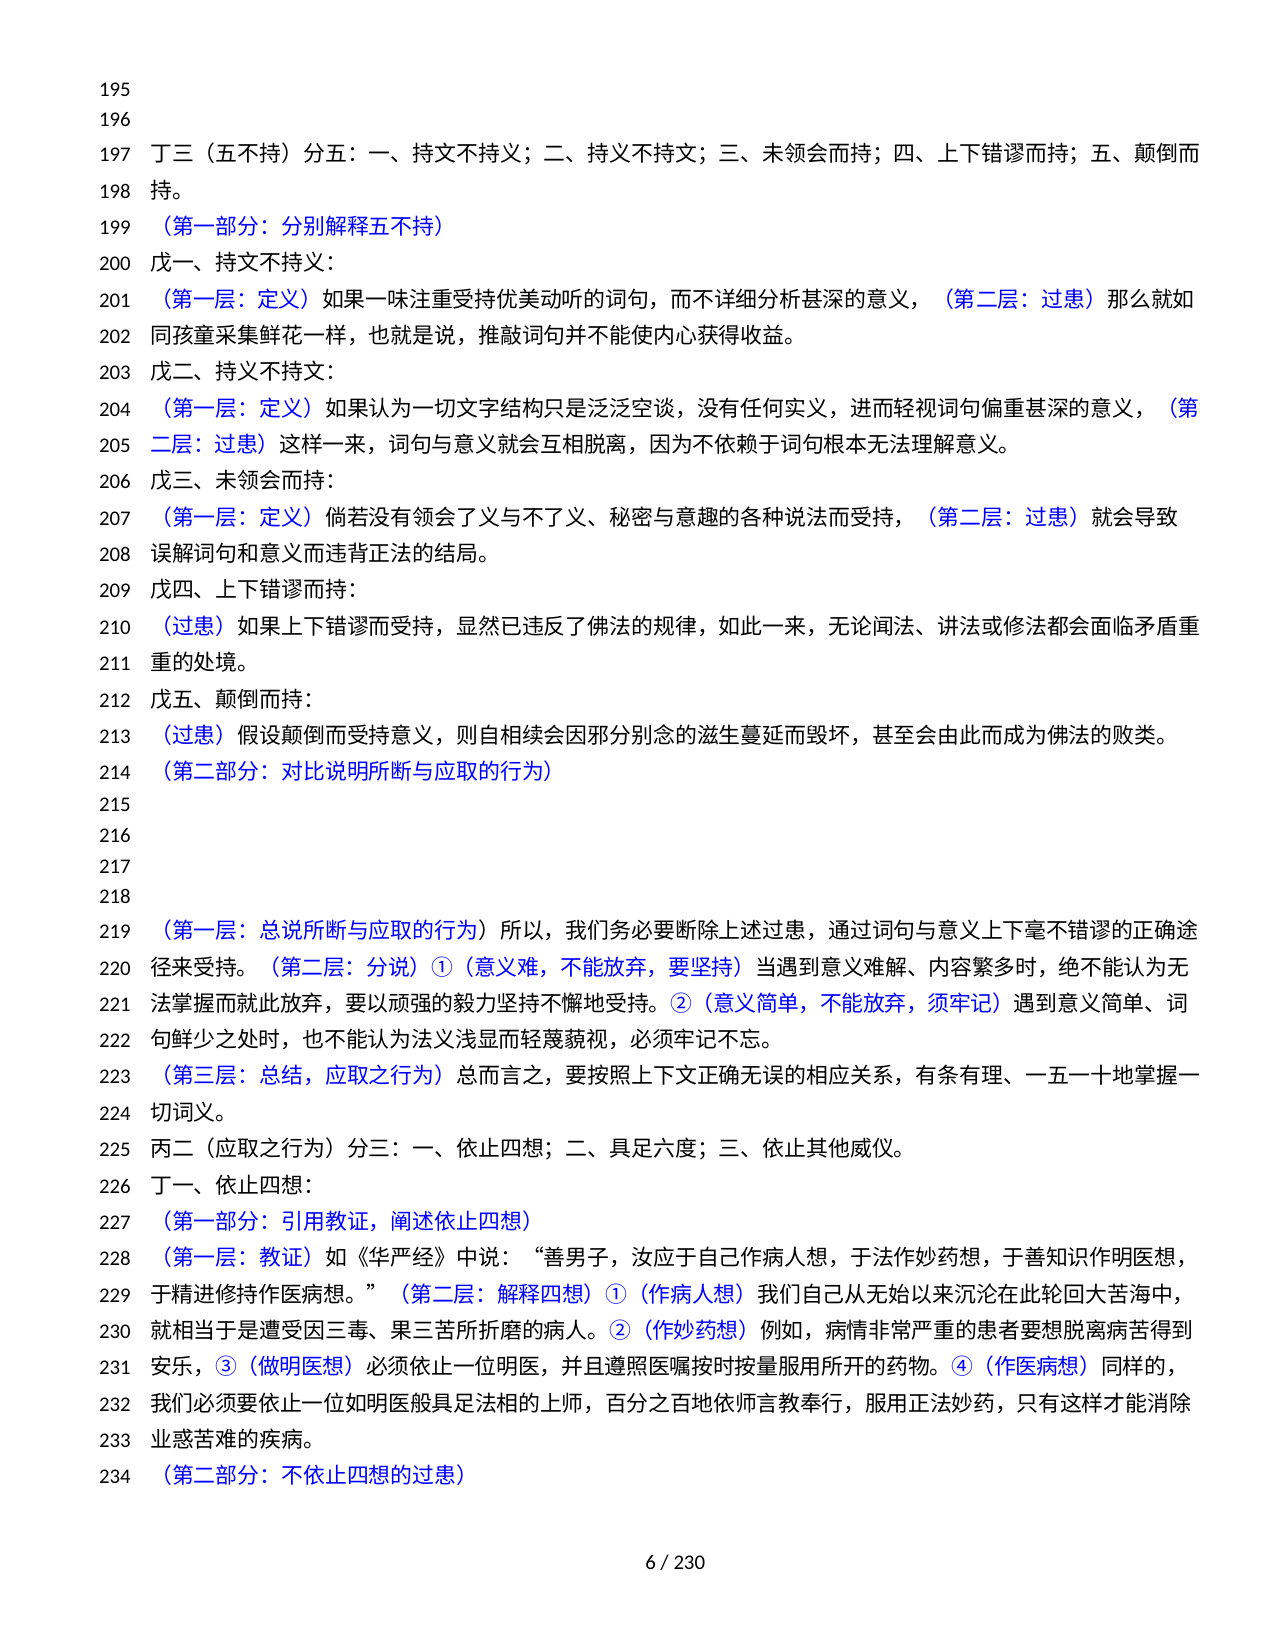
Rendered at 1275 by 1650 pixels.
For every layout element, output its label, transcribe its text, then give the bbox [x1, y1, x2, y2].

text （第三层：总结，应取之行为）总而言之，要按照上下文正确无误的相应关系，有条有理、一五一十地掌握一切词义。 [150, 1058, 1200, 1127]
text 戊二、持义不持文： [150, 354, 1200, 386]
text 戊五、颠倒而持： [150, 682, 1200, 713]
text 戊四、上下错谬而持： [150, 572, 1200, 604]
text （第一层：定义）如果一味注重受持优美动听的词句，而不详细分析甚深的意义，（第二层：过患）那么就如同孩童采集鲜花一样，也就是说，推敲词句并不能使内心获得收益。 [150, 282, 1200, 350]
text （第一层：教证）如《华严经》中说：“善男子，汝应于自己作病人想，于法作妙药想，于善知识作明医想，于精进修持作医病想。”（第二层：解释四想）①（作病人想）我们自己从无始以来沉沦在此轮回大苦海中，就相当于是遭受因三毒、果三苦所折磨的病人。②（作妙药想）例如，病情非常严重的患者要想脱离病苦得到安乐，③（做明医想）必须依止一位明医，并且遵照医嘱按时按量服用所开的药物。④（作医病想）同样的，我们必须要依止一位如明医般具足法相的上师，百分之百地依师言教奉行，服用正法妙药，只有这样才能消除业惑苦难的疾病。 [150, 1240, 1200, 1454]
text （第二部分：对比说明所断与应取的行为） [150, 754, 1200, 786]
text 戊一、持文不持义： [150, 245, 1200, 277]
text 丁一、依止四想： [150, 1168, 1200, 1199]
text 丁三（五不持）分五：一、持文不持义；二、持义不持文；三、未领会而持；四、上下错谬而持；五、颠倒而持。 [150, 136, 1200, 204]
text （第一部分：引用教证，阐述依止四想） [150, 1204, 1200, 1236]
text （第一层：定义）倘若没有领会了义与不了义、秘密与意趣的各种说法而受持，（第二层：过患）就会导致误解词句和意义而违背正法的结局。 [150, 500, 1200, 568]
text （第二部分：不依止四想的过患） [150, 1458, 1200, 1490]
text 戊三、未领会而持： [150, 463, 1200, 495]
text 丙二（应取之行为）分三：一、依止四想；二、具足六度；三、依止其他威仪。 [150, 1131, 1200, 1163]
text （过患）如果上下错谬而受持，显然已违反了佛法的规律，如此一来，无论闻法、讲法或修法都会面临矛盾重重的处境。 [150, 609, 1200, 677]
text （过患）假设颠倒而受持意义，则自相续会因邪分别念的滋生蔓延而毁坏，甚至会由此而成为佛法的败类。 [150, 718, 1200, 749]
text （第一部分：分别解释五不持） [150, 209, 1200, 241]
text （第一层：定义）如果认为一切文字结构只是泛泛空谈，没有任何实义，进而轻视词句偏重甚深的意义，（第二层：过患）这样一来，词句与意义就会互相脱离，因为不依赖于词句根本无法理解意义。 [150, 391, 1200, 459]
text （第一层：总说所断与应取的行为）所以，我们务必要断除上述过患，通过词句与意义上下毫不错谬的正确途径来受持。（第二层：分说）①（意义难，不能放弃，要坚持）当遇到意义难解、内容繁多时，绝不能认为无法掌握而就此放弃，要以顽强的毅力坚持不懈地受持。②（意义简单，不能放弃，须牢记）遇到意义简单、词句鲜少之处时，也不能认为法义浅显而轻蔑藐视，必须牢记不忘。 [150, 913, 1200, 1054]
